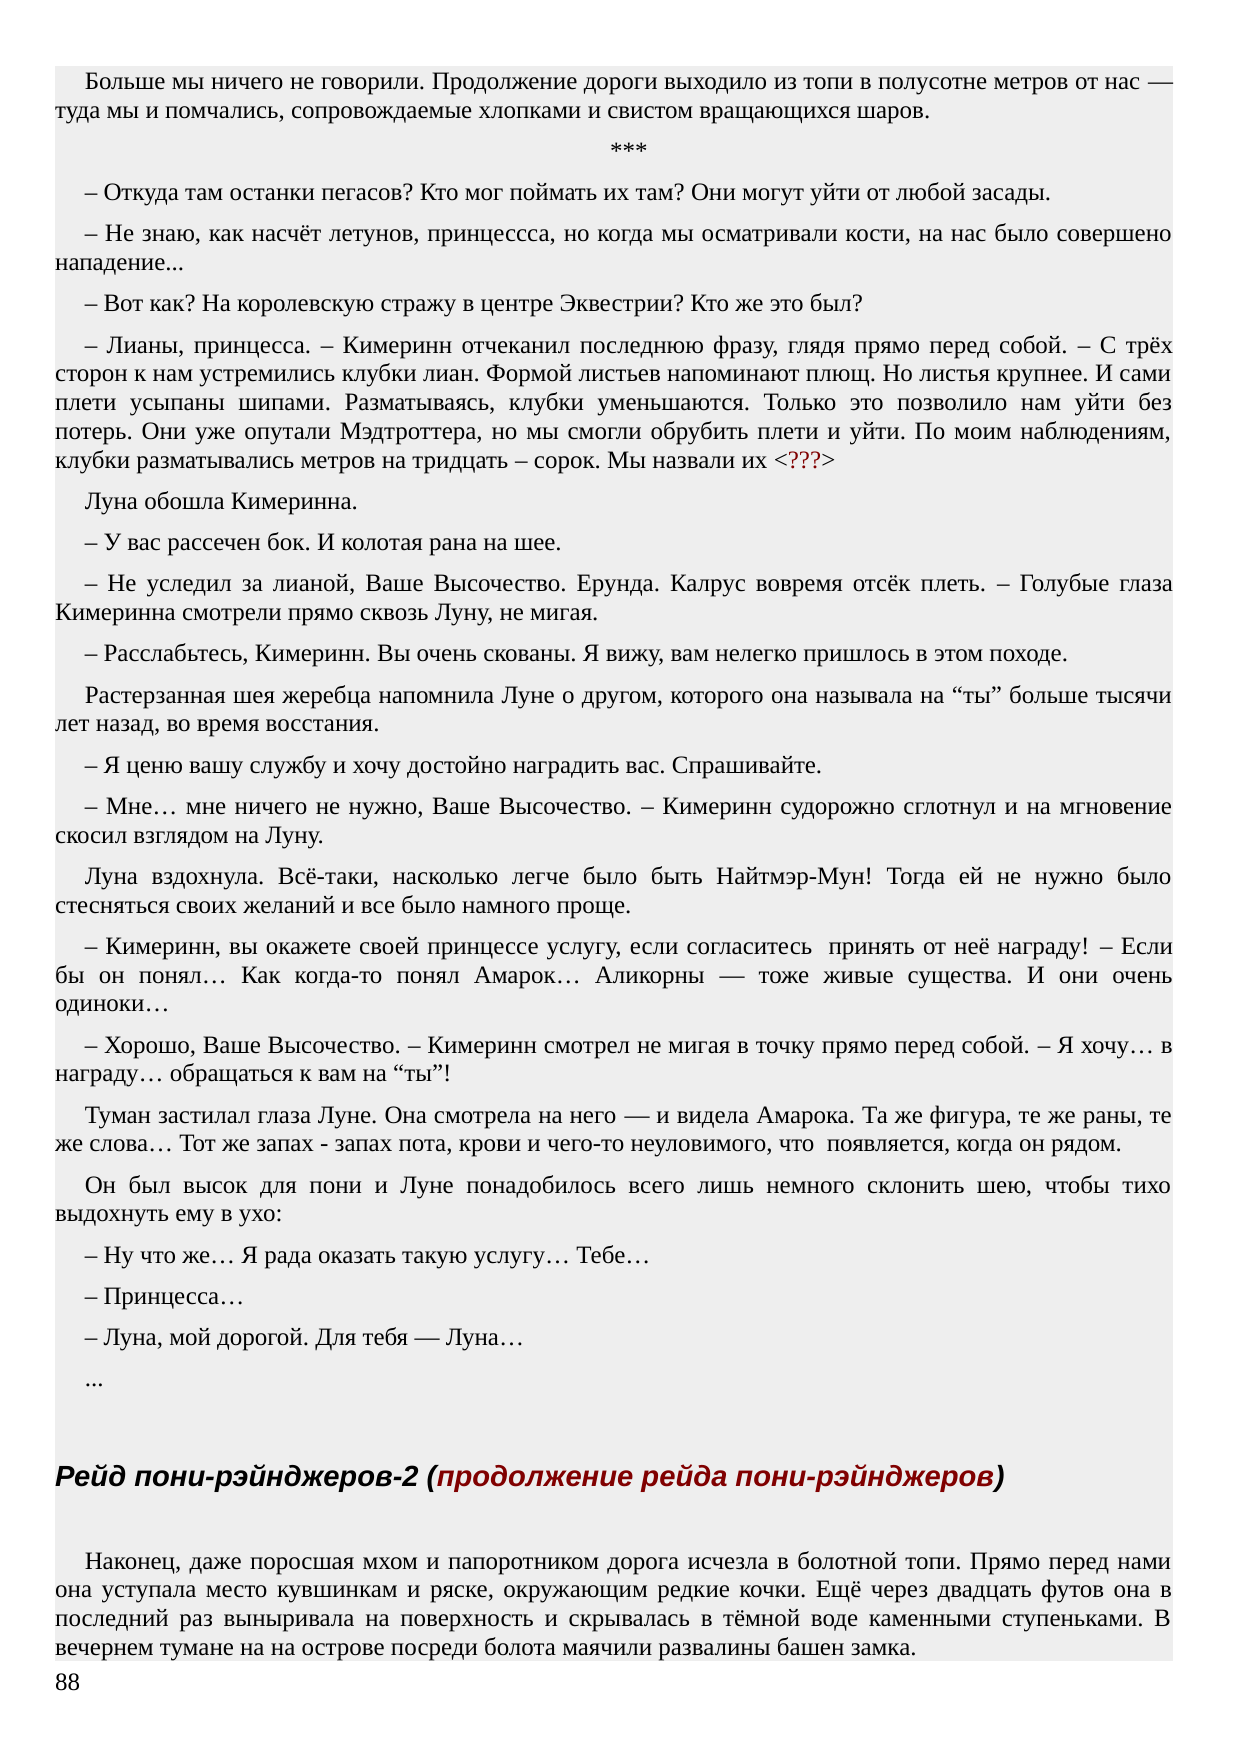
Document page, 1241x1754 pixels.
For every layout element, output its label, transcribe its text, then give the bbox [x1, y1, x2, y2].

text Растерзанная шея жеребца напомнила Луне о другом, которого она называла на “ты” больше тысячи лет назад, во время восстания. [55, 680, 1173, 737]
text Луна вздохнула. Всё-таки, насколько легче было быть Найтмэр-Мун! Тогда ей не нужно было стесняться своих желаний и все было намного проще. [55, 861, 1173, 918]
text Луна обошла Кимеринна. [55, 486, 1173, 515]
text – Кимеринн, вы окажете своей принцессе услугу, если согласитесь принять от неё награду! – Если бы он понял… Как когда-то понял Амарок… Аликорны — тоже живые существа. И они очень одиноки… [55, 931, 1173, 1017]
text – Ну что же… Я рада оказать такую услугу… Тебе… [55, 1240, 1173, 1268]
text Туман застилал глаза Луне. Она смотрела на него — и видела Амарока. Та же фигура, те же раны, те же слова… Тот же запах - запах пота, крови и чего-то неуловимого, что появляется, когда он рядом. [55, 1100, 1173, 1157]
text Наконец, даже поросшая мхом и папоротником дорога исчезла в болотной топи. Прямо перед нами она уступала место кувшинкам и ряске, окружающим редкие кочки. Ещё через двадцать футов она в последний раз выныривала на поверхность и скрывалась в тёмной воде каменными ступеньками. В вечернем тумане на на острове посреди болота маячили развалины башен замка. [55, 1546, 1173, 1661]
subtitle Рейд пони-рэйнджеров-2 (продолжение рейда пони-рэйнджеров) [55, 1458, 1173, 1492]
text – У вас рассечен бок. И колотая рана на шее. [55, 527, 1173, 556]
text – Лианы, принцесса. – Кимеринн отчеканил последнюю фразу, глядя прямо перед собой. – С трёх сторон к нам устремились клубки лиан. Формой листьев напоминают плющ. Но листья крупнее. И сами плети усыпаны шипами. Разматываясь, клубки уменьшаются. Только это позволило нам уйти без потерь. Они уже опутали Мэдтроттера, но мы смогли обрубить плети и уйти. По моим наблюдениям, клубки разматывались метров на тридцать – сорок. Мы назвали их <???> [55, 330, 1173, 473]
text – Мне… мне ничего не нужно, Ваше Высочество. – Кимеринн судорожно сглотнул и на мгновение скосил взглядом на Луну. [55, 791, 1173, 848]
text ... [55, 1363, 1173, 1392]
text *** [55, 136, 1173, 165]
text – Луна, мой дорогой. Для тебя — Луна… [55, 1322, 1173, 1351]
text – Не знаю, как насчёт летунов, принцессса, но когда мы осматривали кости, на нас было совершено нападение... [55, 218, 1173, 276]
text Больше мы ничего не говорили. Продолжение дороги выходило из топи в полусотне метров от нас — туда мы и помчались, сопровождаемые хлопками и свистом вращающихся шаров. [55, 66, 1173, 123]
text – Расслабьтесь, Кимеринн. Вы очень скованы. Я вижу, вам нелегко пришлось в этом походе. [55, 638, 1173, 667]
text Он был высок для пони и Луне понадобилось всего лишь немного склонить шею, чтобы тихо выдохнуть ему в ухо: [55, 1170, 1173, 1227]
text – Хорошо, Ваше Высочество. – Кимеринн смотрел не мигая в точку прямо перед собой. – Я хочу… в награду… обращаться к вам на “ты”! [55, 1030, 1173, 1087]
text – Вот как? На королевскую стражу в центре Эквестрии? Кто же это был? [55, 288, 1173, 317]
text – Принцесса… [55, 1281, 1173, 1310]
text – Откуда там останки пегасов? Кто мог поймать их там? Они могут уйти от любой засады. [55, 177, 1173, 206]
text – Я ценю вашу службу и хочу достойно наградить вас. Спрашивайте. [55, 750, 1173, 778]
text – Не уследил за лианой, Ваше Высочество. Ерунда. Калрус вовремя отсёк плеть. – Голубые глаза Кимеринна смотрели прямо сквозь Луну, не мигая. [55, 568, 1173, 626]
